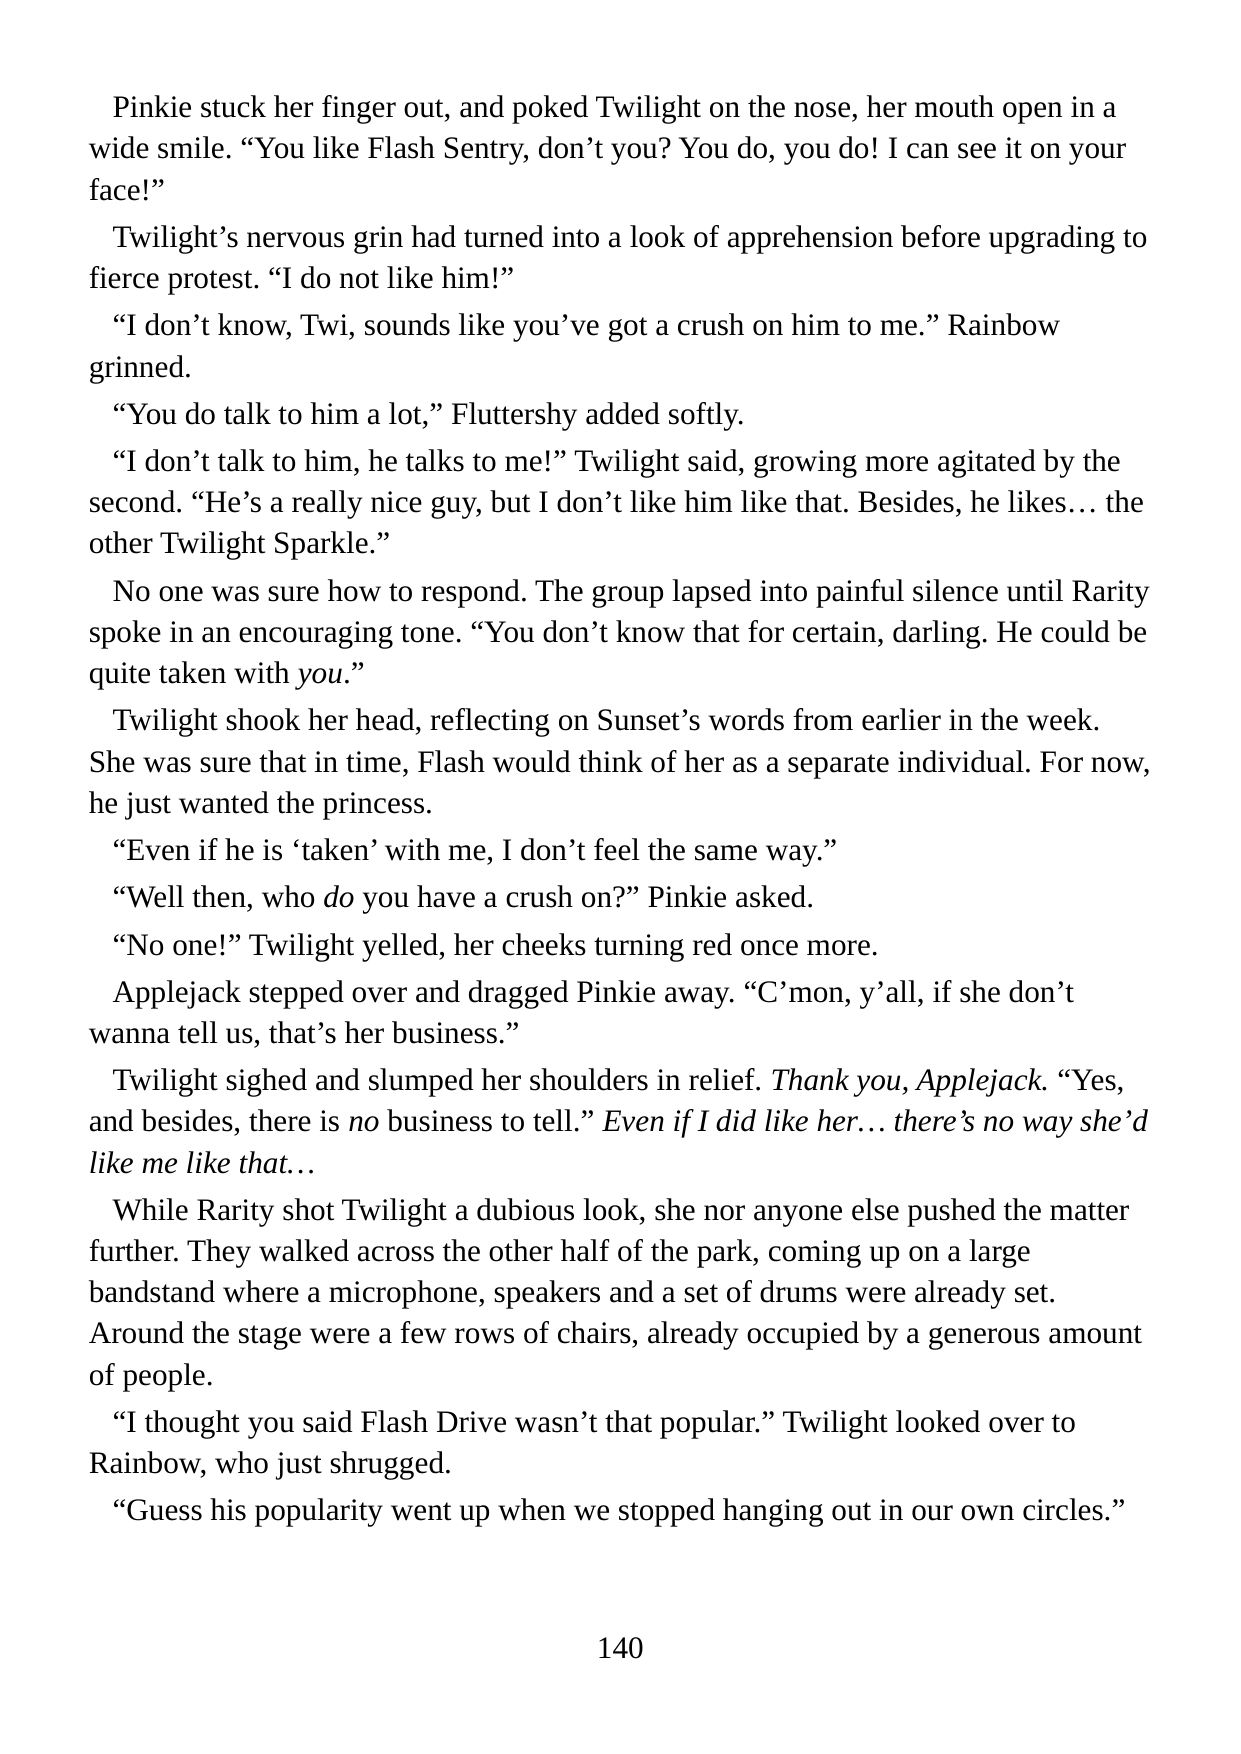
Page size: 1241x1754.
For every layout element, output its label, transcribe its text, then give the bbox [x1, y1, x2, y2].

text “I don’t talk to him, he talks to me!” Twilight said, growing more agitated by the second. “He’s a really nice guy, but I don’t like him like that. Besides, he likes… the other Twilight Sparkle.” [88, 442, 1152, 561]
text “Well then, who do you have a crush on?” Pinkie asked. [88, 878, 1152, 914]
text “You do talk to him a lot,” Fluttershy added softly. [88, 395, 1152, 431]
text No one was sure how to respond. The group lapsed into painful silence until Rarity spoke in an encouraging tone. “You don’t know that for certain, darling. He could be quite taken with you.” [88, 572, 1152, 690]
text “Guess his popularity went up when we stopped hanging out in our own circles.” [88, 1492, 1152, 1528]
text Twilight shook her head, reflecting on Sunset’s words from earlier in the week. She was sure that in time, Flash would think of her as a separate individual. For now, he just wanted the princess. [88, 702, 1152, 820]
text Twilight’s nervous grin had turned into a look of apprehension before upgrading to fierce protest. “I do not like him!” [88, 218, 1152, 295]
text Pinkie stuck her finger out, and poked Twilight on the nose, her mouth open in a wide smile. “You like Flash Sentry, don’t you? You do, you do! I can see it on your face!” [88, 88, 1152, 207]
text “No one!” Twilight yelled, her cheeks turning red once more. [88, 926, 1152, 962]
text While Rarity shot Twilight a dubious look, she nor anyone else pushed the matter further. They walked across the other half of the park, coming up on a large bandstand where a microphone, speakers and a set of drums were already set. Around the stage were a few rows of chairs, already occupied by a generous amount of people. [88, 1191, 1152, 1392]
text “I don’t know, Twi, sounds like you’ve got a crush on him to me.” Rainbow grinned. [88, 307, 1152, 384]
text Twilight sighed and slumped her shoulders in relief. Thank you, Applejack. “Yes, and besides, there is no business to tell.” Even if I did like her… there’s no way she’d like me like that… [88, 1061, 1152, 1180]
text “I thought you said Flash Drive wasn’t that popular.” Twilight looked over to Rainbow, who just shrugged. [88, 1403, 1152, 1480]
text Applejack stepped over and dragged Pinkie away. “C’mon, y’all, if she don’t wanna tell us, that’s her business.” [88, 973, 1152, 1050]
text “Even if he is ‘taken’ with me, I don’t feel the same way.” [88, 831, 1152, 867]
